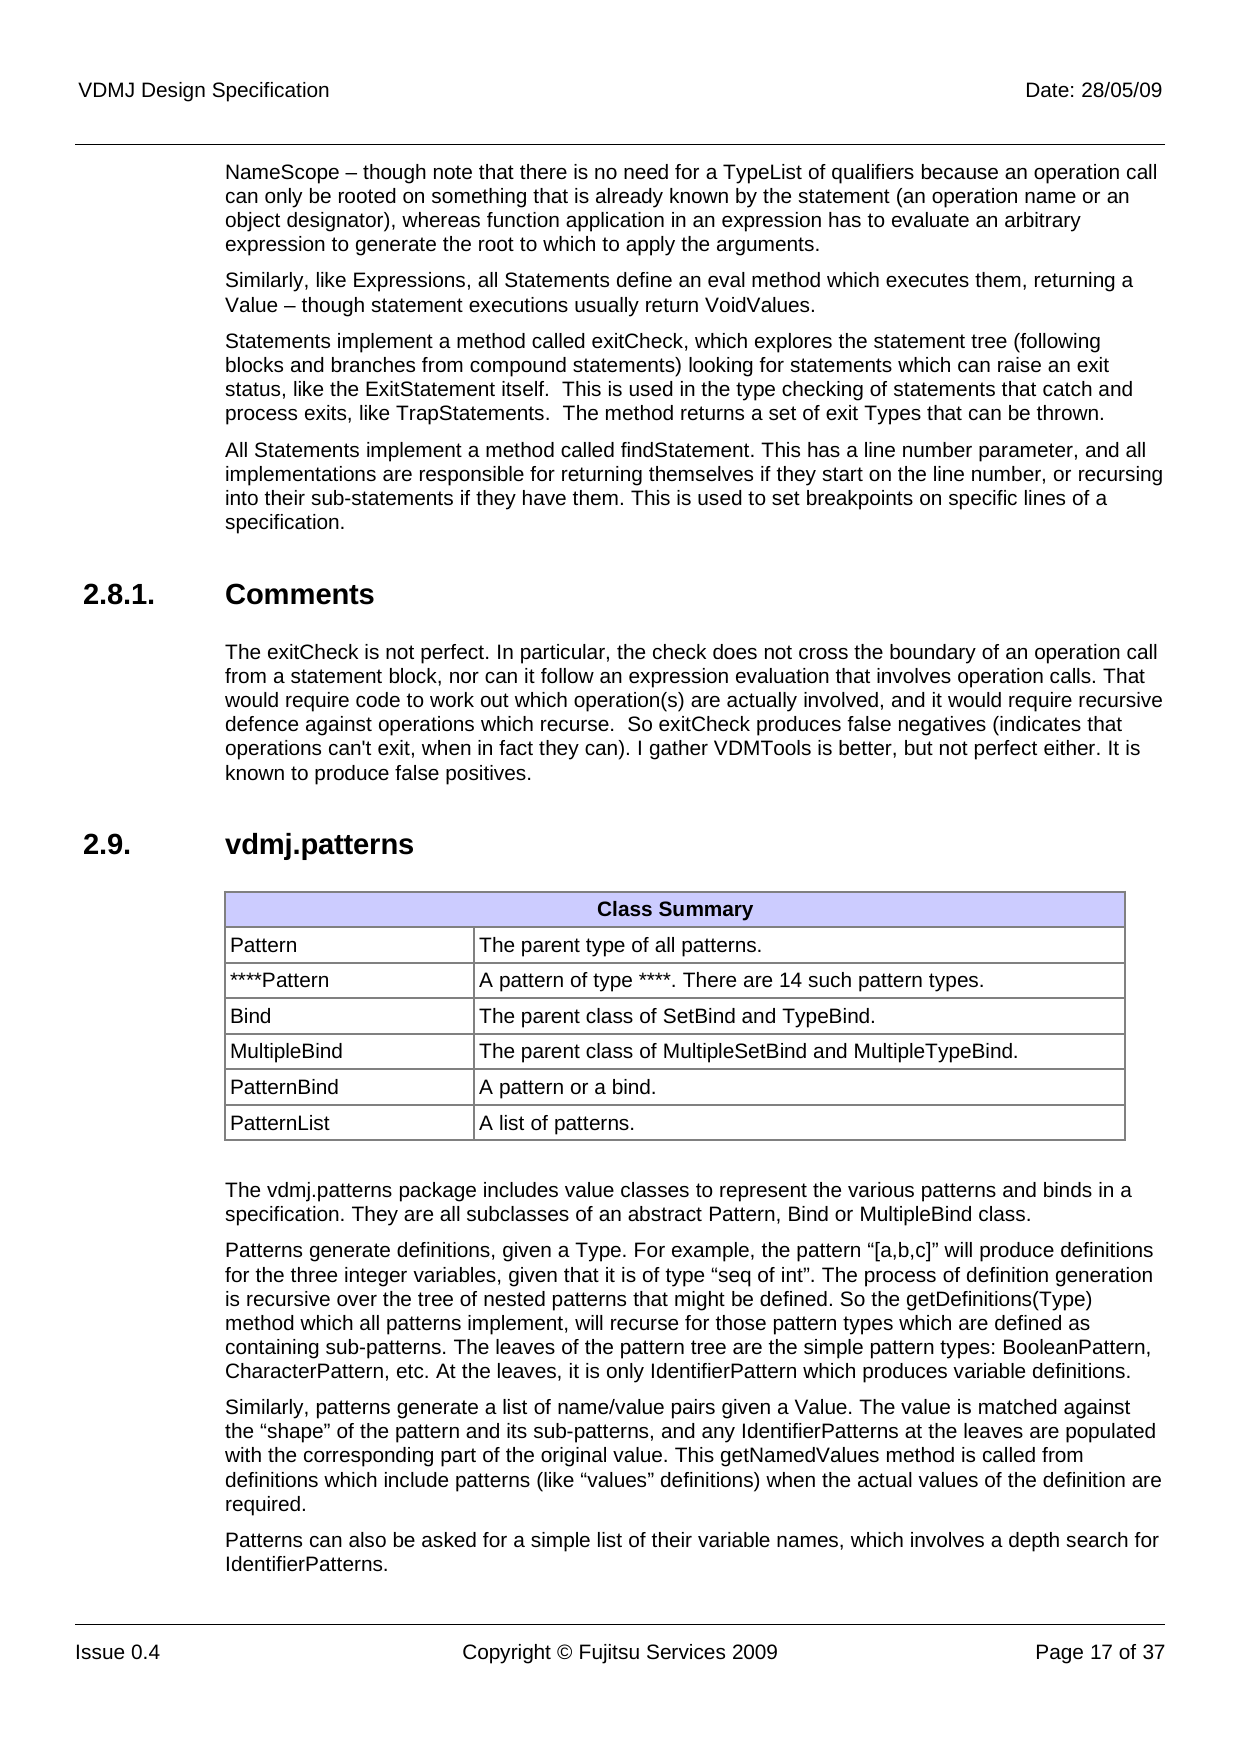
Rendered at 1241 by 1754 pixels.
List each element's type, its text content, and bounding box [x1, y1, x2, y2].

text The vdmj.patterns package includes value classes to represent the various patterns and binds in a specification. They are all subclasses of an abstract Pattern, Bind or MultipleBind class. [225, 1178, 1165, 1226]
table_cell A pattern of type ****. There are 14 such pattern types. [475, 964, 1124, 997]
table_cell MultipleBind [226, 1035, 473, 1068]
subtitle vdmj.patterns [75, 827, 1165, 861]
text Similarly, patterns generate a list of name/value pairs given a Value. The value is matched against the “shape” of the pattern and its sub-patterns, and any IdentifierPatterns at the leaves are populated with the corresponding part of the original value. This getNamedValues method is called from definitions which include patterns (like “values” definitions) when the actual values of the definition are required. [225, 1395, 1165, 1516]
table_cell Pattern [226, 928, 473, 962]
text Patterns generate definitions, given a Type. For example, the pattern “[a,b,c]” will produce definitions for the three integer variables, given that it is of type “seq of int”. The process of definition generation is recursive over the tree of nested patterns that might be defined. So the getDefinitions(Type) method which all patterns implement, will recurse for those pattern types which are defined as containing sub-patterns. The leaves of the pattern tree are the simple pattern types: BooleanPattern, CharacterPattern, etc. At the leaves, it is only IdentifierPattern which produces variable definitions. [225, 1238, 1165, 1383]
text Patterns can also be asked for a simple list of their variable names, which involves a depth search for IdentifierPatterns. [225, 1528, 1165, 1576]
table_header Class Summary [226, 893, 1124, 926]
text Statements implement a method called exitCheck, which explores the statement tree (following blocks and branches from compound statements) looking for statements which can raise an exit status, like the ExitStatement itself. This is used in the type checking of statements that catch and process exits, like TrapStatements. The method returns a set of exit Types that can be thrown. [225, 329, 1165, 425]
table_cell ****Pattern [226, 964, 473, 997]
text The exitCheck is not perfect. In particular, the check does not cross the boundary of an operation call from a statement block, nor can it follow an expression evaluation that involves operation calls. That would require code to work out which operation(s) are actually involved, and it would require recursive defence against operations which recurse. So exitCheck produces false negatives (indicates that operations can't exit, when in fact they can). I gather VDMTools is better, but not perfect either. It is known to produce false positives. [225, 640, 1165, 784]
text All Statements implement a method called findStatement. This has a line number parameter, and all implementations are responsible for returning themselves if they start on the line number, or recursing into their sub-statements if they have them. This is used to set breakpoints on specific lines of a specification. [225, 438, 1165, 534]
table_cell PatternBind [226, 1070, 473, 1104]
text NameScope – though note that there is no need for a TypeList of qualifiers because an operation call can only be rooted on something that is already known by the statement (an operation name or an object designator), whereas function application in an expression has to evaluate an arbitrary expression to generate the root to which to apply the arguments. [225, 160, 1165, 256]
table_cell The parent class of SetBind and TypeBind. [475, 999, 1124, 1033]
table_cell A pattern or a bind. [475, 1070, 1124, 1104]
subtitle Comments [75, 577, 1165, 610]
table_cell The parent type of all patterns. [475, 928, 1124, 962]
table_cell Bind [226, 999, 473, 1033]
text Similarly, like Expressions, all Statements define an eval method which executes them, returning a Value – though statement executions usually return VoidValues. [225, 268, 1165, 317]
table_cell The parent class of MultipleSetBind and MultipleTypeBind. [475, 1035, 1124, 1068]
table_cell A list of patterns. [475, 1106, 1124, 1139]
table_cell PatternList [226, 1106, 473, 1139]
